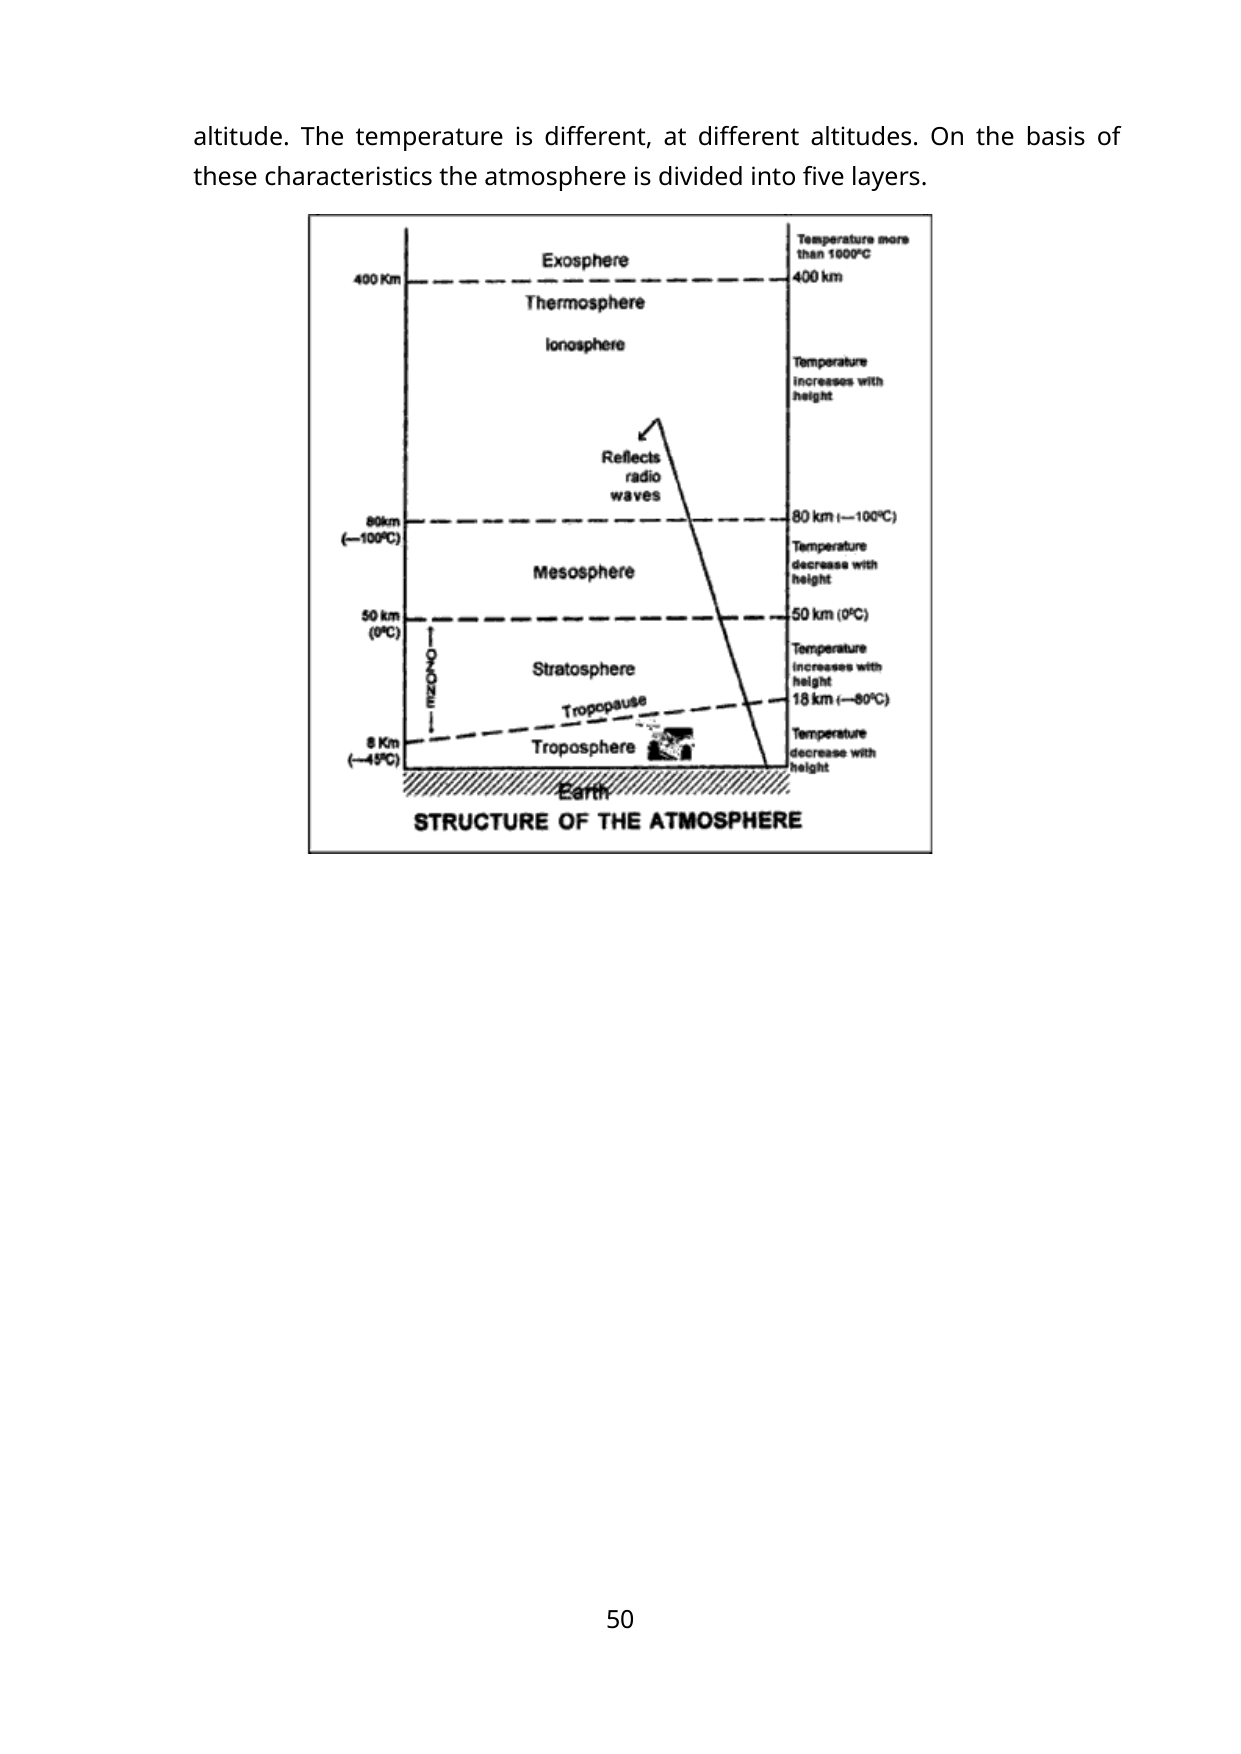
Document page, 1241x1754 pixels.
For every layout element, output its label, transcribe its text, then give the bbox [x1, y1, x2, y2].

list altitude. The temperature is different, at different altitudes. On the basis of these characteristics the atmosphere is divided into five layers. [156, 118, 1122, 193]
picture [307, 214, 933, 854]
